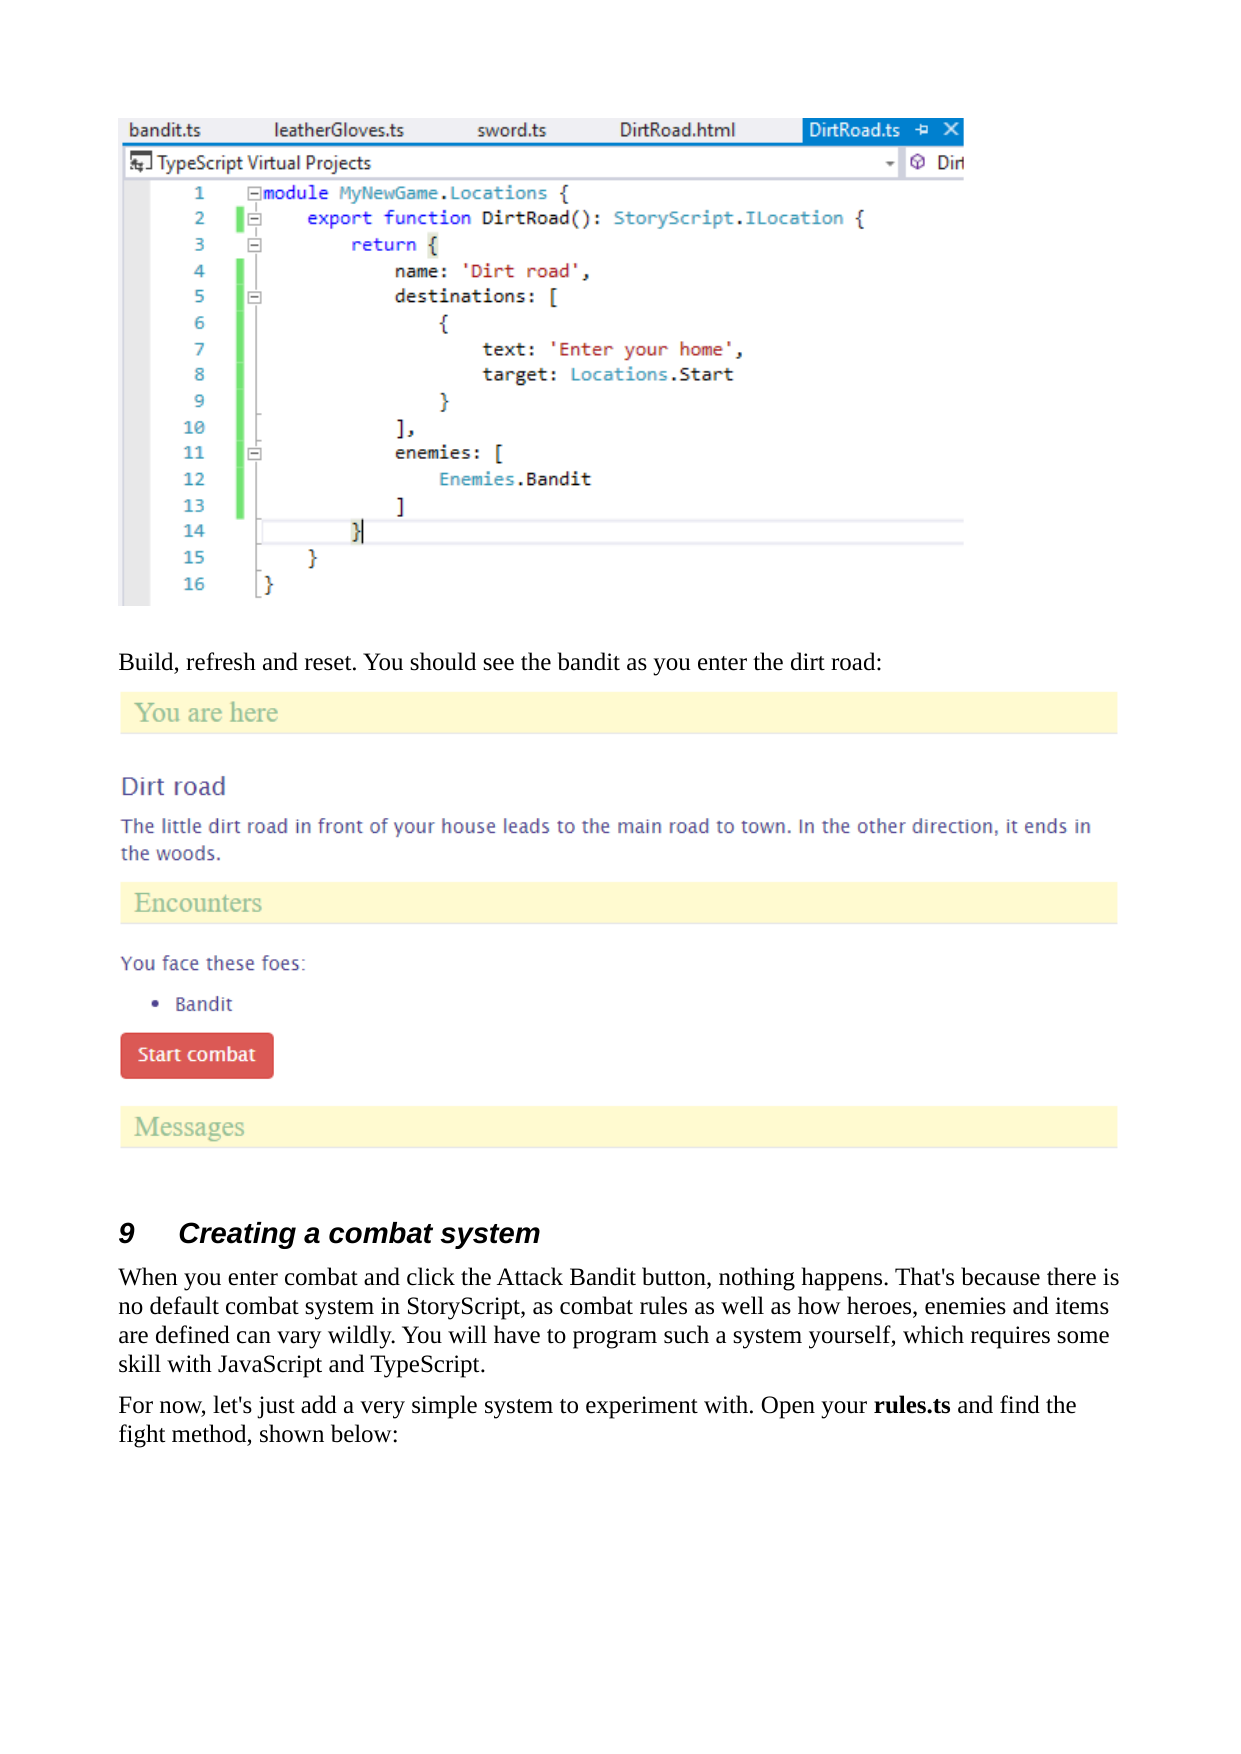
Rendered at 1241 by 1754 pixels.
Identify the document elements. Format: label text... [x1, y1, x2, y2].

subtitle Creating a combat system [118, 1216, 1122, 1250]
picture [118, 688, 1123, 1151]
text When you enter combat and click the Attack Bandit button, nothing happens. That's because there is no default combat system in StoryScript, as combat rules as well as how heroes, enemies and items are defined can vary wildly. You will have to program such a system yourself, which requires some skill with JavaScript and TypeScript. [118, 1262, 1122, 1377]
text For now, let's just add a very simple system to experiment with. Open your rules.ts and find the fight method, shown below: [118, 1390, 1122, 1447]
picture [118, 118, 964, 606]
text Build, refresh and reset. You should see the bandit as you enter the dirt road: [118, 647, 1122, 676]
